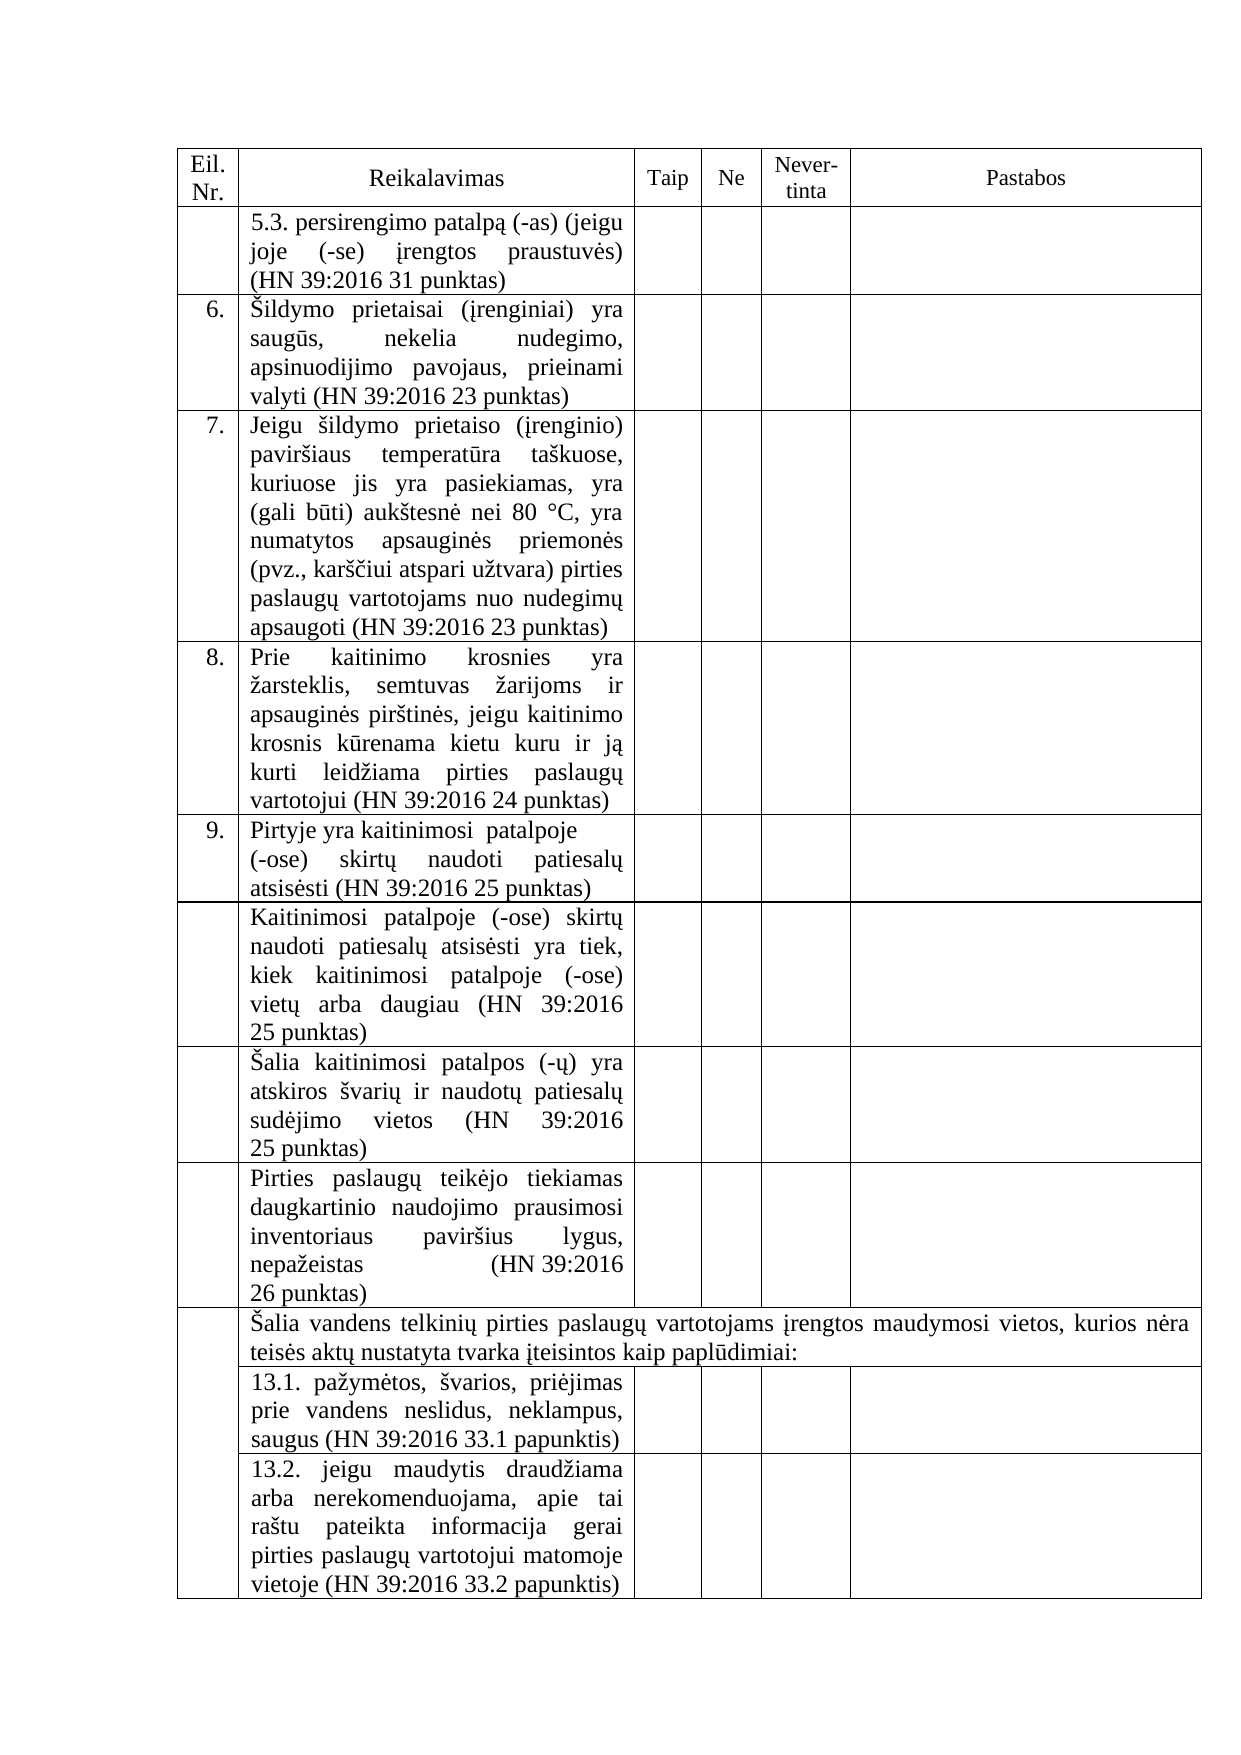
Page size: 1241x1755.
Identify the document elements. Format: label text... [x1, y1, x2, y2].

table_cell [762, 903, 850, 1046]
table_cell [851, 295, 1201, 409]
table_cell [178, 903, 238, 1046]
table_header Taip [635, 149, 701, 206]
table_cell 7. [178, 411, 238, 641]
table_cell [762, 295, 850, 409]
table_cell [702, 295, 761, 409]
table_cell [635, 207, 701, 293]
table_cell [635, 1163, 701, 1307]
table_cell [851, 1047, 1201, 1162]
table_cell [702, 1454, 761, 1598]
table_cell [635, 903, 701, 1046]
table_header Eil. Nr. [178, 149, 238, 206]
table_cell [635, 1047, 701, 1162]
table_cell [851, 815, 1201, 901]
table_cell [762, 1367, 850, 1453]
table_cell [851, 1454, 1201, 1598]
table_cell [702, 815, 761, 901]
table_cell [702, 1163, 761, 1307]
table_cell [178, 1163, 238, 1307]
table_cell [762, 411, 850, 641]
table_cell Šildymo prietaisai (įrenginiai) yra saugūs, nekelia nudegimo, apsinuodijimo pavojaus, prieinami valyti (HN 39:2016 23 punktas) [239, 295, 634, 409]
table_cell [851, 207, 1201, 293]
table_cell [851, 903, 1201, 1046]
table_header Ne [702, 149, 761, 206]
table_cell [635, 295, 701, 409]
table_header Reikalavimas [239, 149, 634, 206]
table_cell [702, 903, 761, 1046]
table_cell [851, 1367, 1201, 1453]
table_cell Prie kaitinimo krosnies yra žarsteklis, semtuvas žarijoms ir apsauginės pirštinės, jeigu kaitinimo krosnis kūrenama kietu kuru ir ją kurti leidžiama pirties paslaugų vartotojui (HN 39:2016 24 punktas) [239, 642, 634, 814]
table_cell [635, 1454, 701, 1598]
table_cell 9. [178, 815, 238, 901]
table_cell 8. [178, 642, 238, 814]
table_cell [702, 1367, 761, 1453]
table_cell [851, 642, 1201, 814]
table_cell 13.2. jeigu maudytis draudžiama arba nerekomenduojama, apie tai raštu pateikta informacija gerai pirties paslaugų vartotojui matomoje vietoje (HN 39:2016 33.2 papunktis) [239, 1454, 634, 1598]
table_cell 5.3. persirengimo patalpą (-as) (jeigu joje (-se) įrengtos praustuvės) (HN 39:2016 31 punktas) [239, 207, 634, 293]
table_cell Kaitinimosi patalpoje (-ose) skirtų naudoti patiesalų atsisėsti yra tiek, kiek kaitinimosi patalpoje (-ose) vietų arba daugiau (HN 39:2016 25 punktas) [239, 903, 634, 1046]
table_cell Pirties paslaugų teikėjo tiekiamas daugkartinio naudojimo prausimosi inventoriaus paviršius lygus, nepažeistas (HN 39:2016 26 punktas) [239, 1163, 634, 1307]
table_cell [702, 1047, 761, 1162]
table_cell [635, 411, 701, 641]
table_cell 13.1. pažymėtos, švarios, priėjimas prie vandens neslidus, neklampus, saugus (HN 39:2016 33.1 papunktis) [239, 1367, 634, 1453]
table_cell [762, 207, 850, 293]
table_cell [178, 1047, 238, 1162]
table_cell [762, 1163, 850, 1307]
table_cell [178, 1308, 238, 1598]
table_cell [702, 642, 761, 814]
table_cell Šalia kaitinimosi patalpos (-ų) yra atskiros švarių ir naudotų patiesalų sudėjimo vietos (HN 39:2016 25 punktas) [239, 1047, 634, 1162]
table_cell [702, 207, 761, 293]
table_cell Šalia vandens telkinių pirties paslaugų vartotojams įrengtos maudymosi vietos, kurios nėra teisės aktų nustatyta tvarka įteisintos kaip paplūdimiai: [239, 1308, 1201, 1366]
table_cell [178, 207, 238, 293]
table_cell [635, 642, 701, 814]
table_cell [635, 815, 701, 901]
table_cell 6. [178, 295, 238, 409]
table_cell [635, 1367, 701, 1453]
table_cell [851, 1163, 1201, 1307]
table_cell [762, 815, 850, 901]
table_cell [851, 411, 1201, 641]
table_header Never- tinta [762, 149, 850, 206]
table_cell [762, 1047, 850, 1162]
table_cell [762, 642, 850, 814]
table_cell Pirtyje yra kaitinimosi patalpoje (-ose) skirtų naudoti patiesalų atsisėsti (HN 39:2016 25 punktas) [239, 815, 634, 901]
table_cell [702, 411, 761, 641]
table_cell [762, 1454, 850, 1598]
table_header Pastabos [851, 149, 1201, 206]
table_cell Jeigu šildymo prietaiso (įrenginio) paviršiaus temperatūra taškuose, kuriuose jis yra pasiekiamas, yra (gali būti) aukštesnė nei 80 °C, yra numatytos apsauginės priemonės (pvz., karščiui atspari užtvara) pirties paslaugų vartotojams nuo nudegimų apsaugoti (HN 39:2016 23 punktas) [239, 411, 634, 641]
